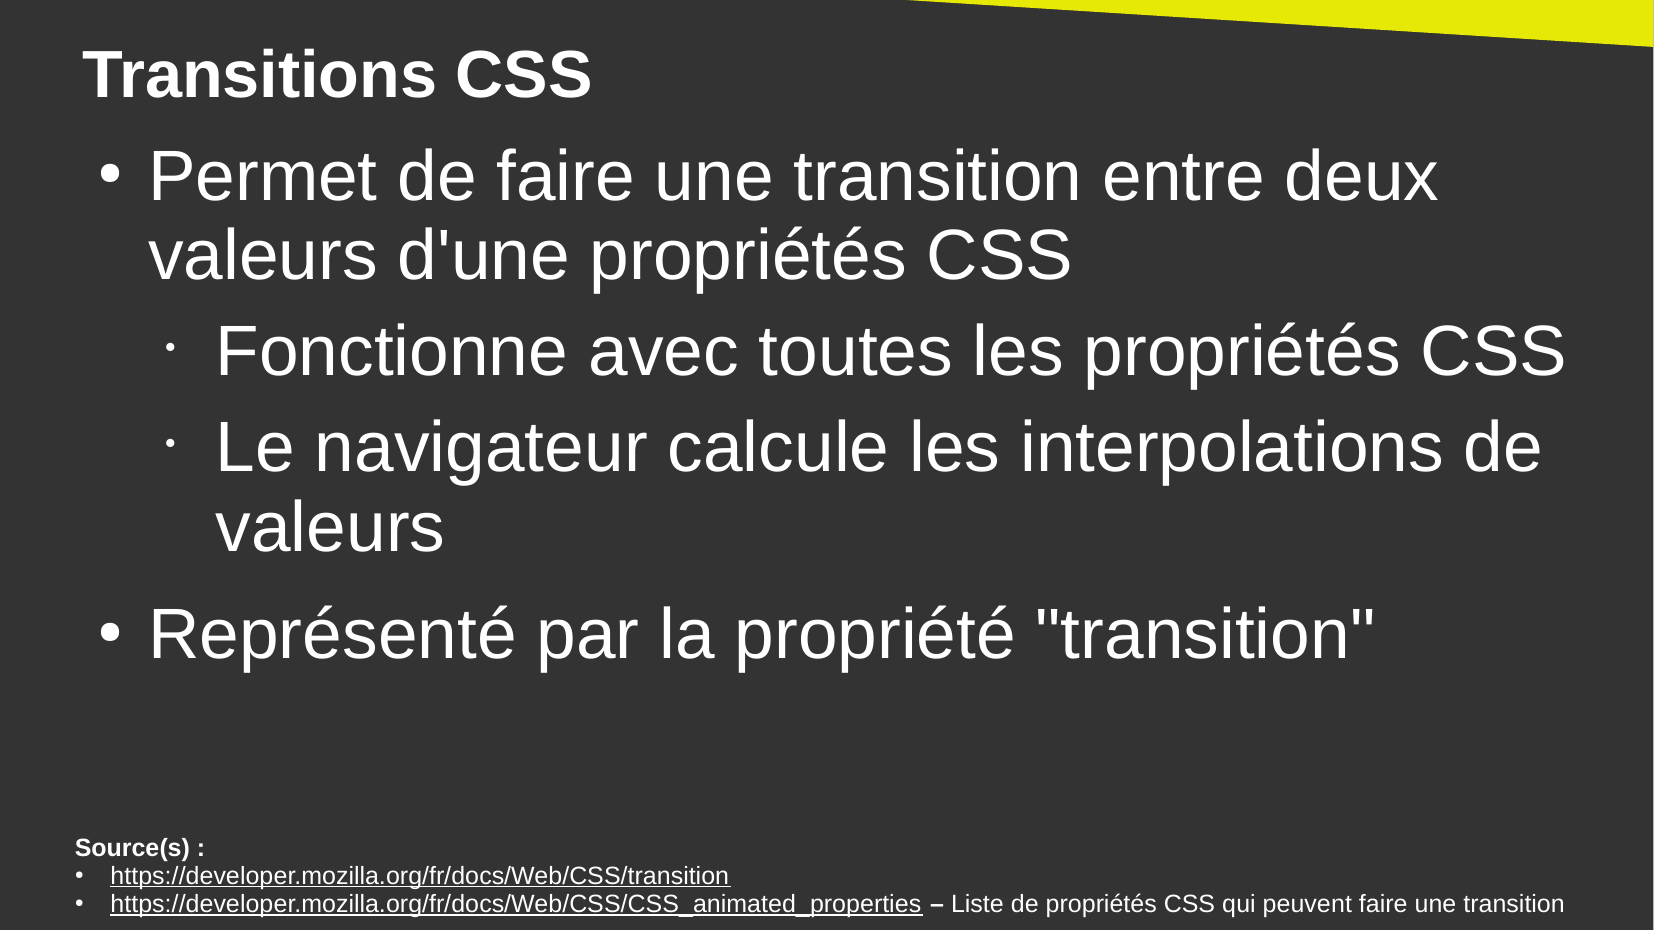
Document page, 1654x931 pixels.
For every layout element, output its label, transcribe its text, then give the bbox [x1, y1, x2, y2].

list Permet de faire une transition entre deux valeurs d'une propriétés CSS Fonctionne avec toutes les propriétés CSS Le navigateur calcule les interpolations de valeurs Représenté par la propriété "transition" [80, 135, 1620, 733]
text_box Source(s) : https://developer.mozilla.org/fr/docs/Web/CSS/transition https://developer.mozilla.org/fr/docs/Web/CSS/CSS_animated_properties – Liste de propriétés CSS qui peuvent faire une transition [60, 826, 1583, 931]
text_box [906, 0, 1654, 47]
title Transitions CSS [82, 37, 1571, 114]
